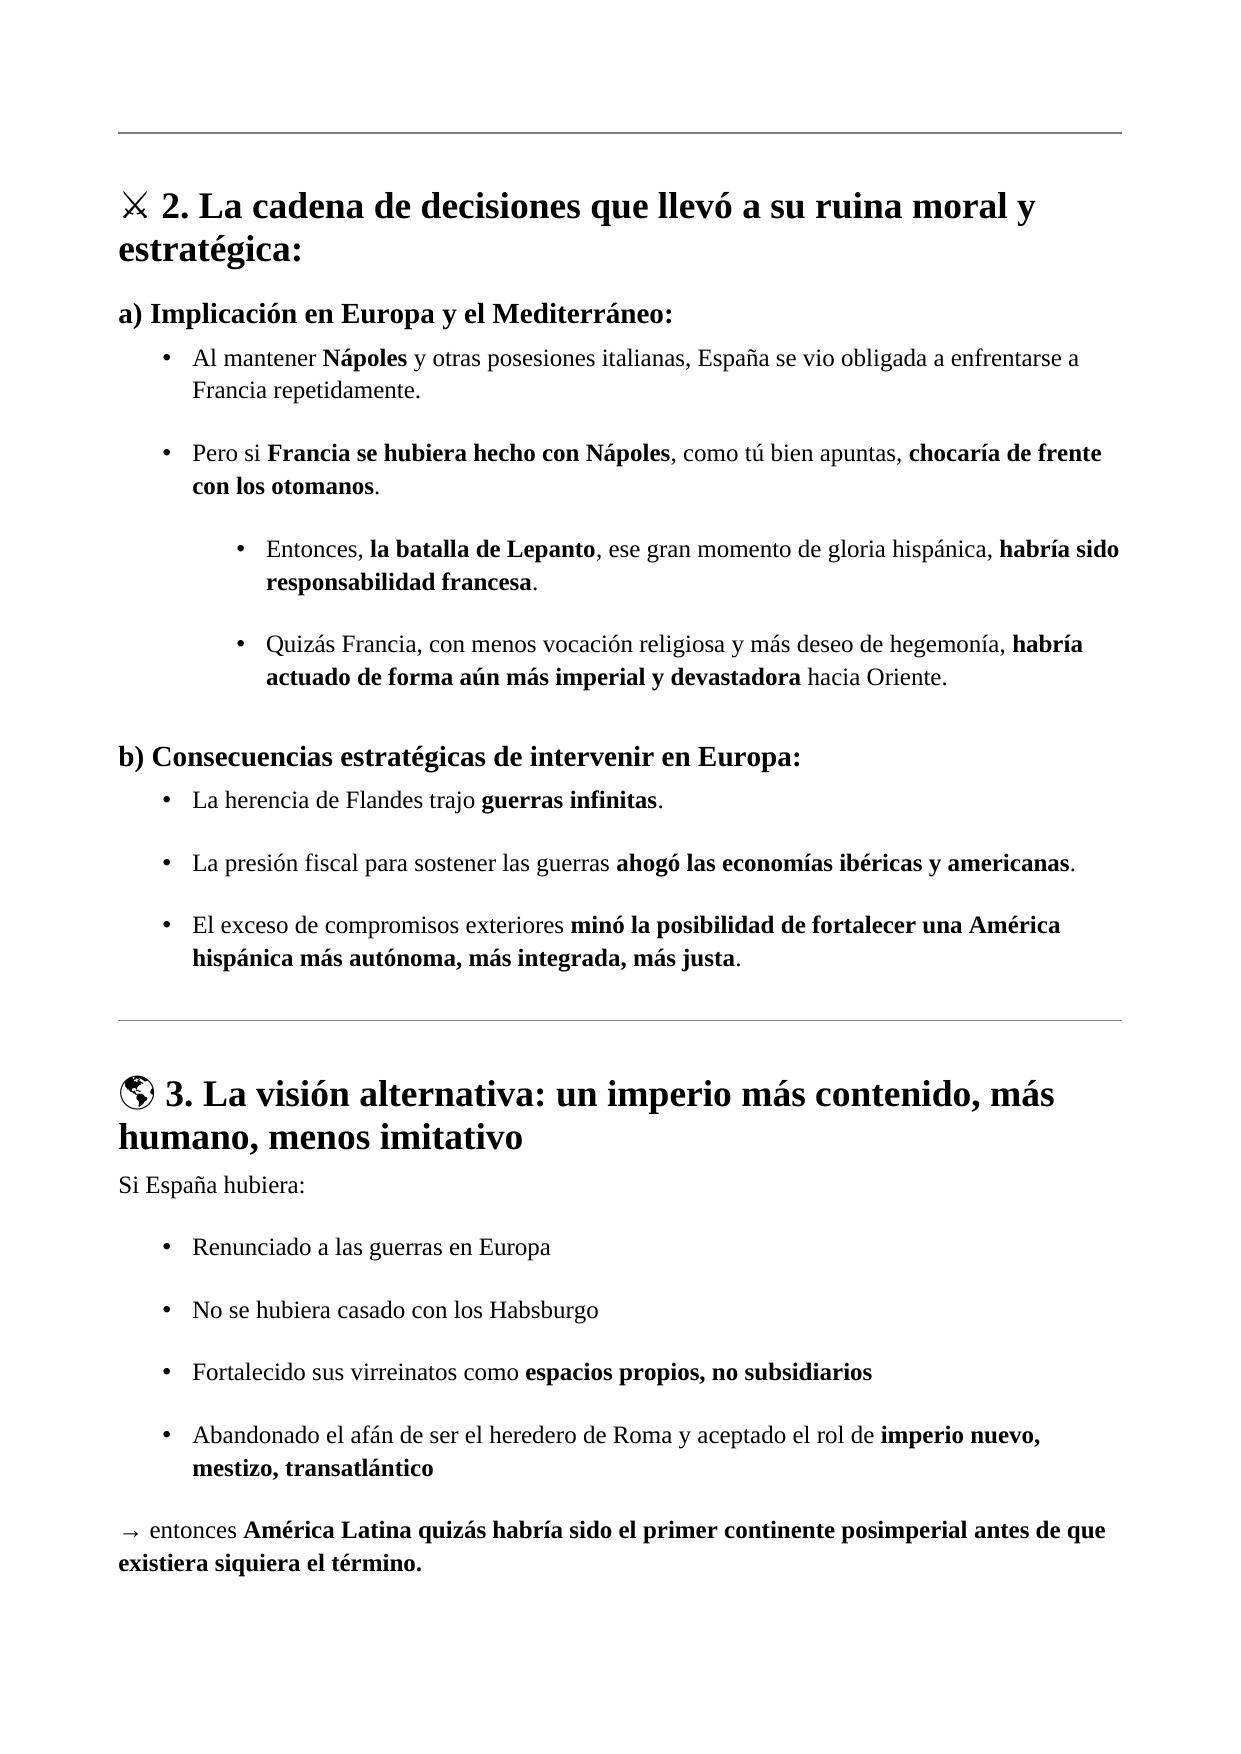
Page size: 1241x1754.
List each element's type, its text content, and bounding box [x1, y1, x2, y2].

list El exceso de compromisos exteriores minó la posibilidad de fortalecer una América hispánica más autónoma, más integrada, más justa. [162, 910, 1122, 972]
list La presión fiscal para sostener las guerras ahogó las economías ibéricas y americanas. [162, 848, 1122, 877]
list No se hubiera casado con los Habsburgo [162, 1295, 1122, 1323]
subtitle ⚔️ 2. La cadena de decisiones que llevó a su ruina moral y estratégica: [118, 183, 1122, 269]
list Pero si Francia se hubiera hecho con Nápoles, como tú bien apuntas, chocaría de frente con los otomanos. [162, 438, 1122, 500]
subtitle b) Consecuencias estratégicas de intervenir en Europa: [118, 739, 1122, 773]
list Entonces, la batalla de Lepanto, ese gran momento de gloria hispánica, habría sido responsabilidad francesa. [236, 534, 1122, 595]
list Quizás Francia, con menos vocación religiosa y más deseo de hegemonía, habría actuado de forma aún más imperial y devastadora hacia Oriente. [236, 629, 1122, 691]
list Fortalecido sus virreinatos como espacios propios, no subsidiarios [162, 1357, 1122, 1386]
list La herencia de Flandes trajo guerras infinitas. [162, 785, 1122, 814]
text → entonces América Latina quizás habría sido el primer continente posimperial antes de que existiera siquiera el término. [118, 1515, 1122, 1577]
list Al mantener Nápoles y otras posesiones italianas, España se vio obligada a enfrentarse a Francia repetidamente. [162, 343, 1122, 404]
subtitle a) Implicación en Europa y el Mediterráneo: [118, 297, 1122, 330]
subtitle 🌎 3. La visión alternativa: un imperio más contenido, más humano, menos imitativo [118, 1071, 1122, 1157]
list Renunciado a las guerras en Europa [162, 1232, 1122, 1261]
list Abandonado el afán de ser el heredero de Roma y aceptado el rol de imperio nuevo, mestizo, transatlántico [162, 1420, 1122, 1481]
text Si España hubiera: [118, 1170, 1122, 1198]
